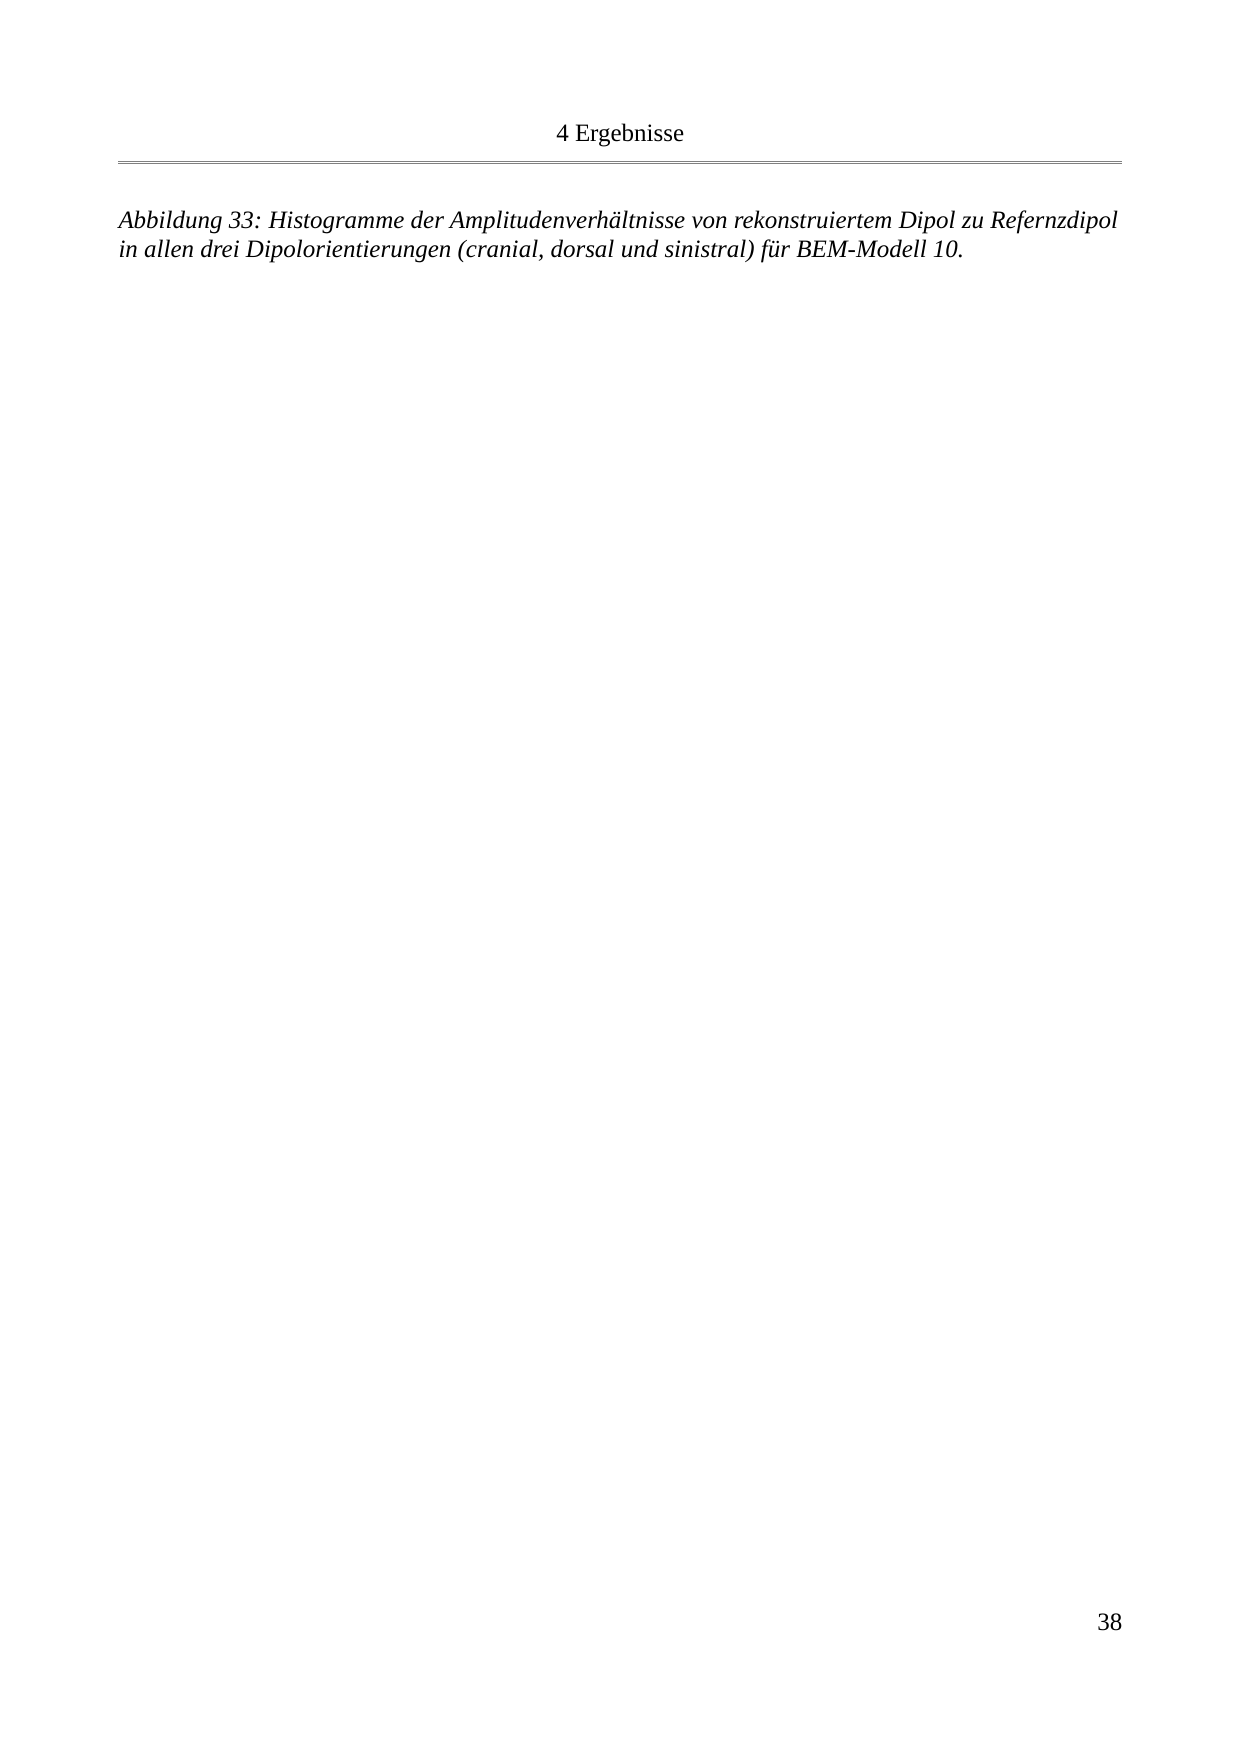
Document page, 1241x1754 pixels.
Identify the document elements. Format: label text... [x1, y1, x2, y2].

text Abbildung 33: Histogramme der Amplitudenverhältnisse von rekonstruiertem Dipol zu Refernzdipol in allen drei Dipolorientierungen (cranial, dorsal und sinistral) für BEM-Modell 10. [118, 206, 1122, 263]
